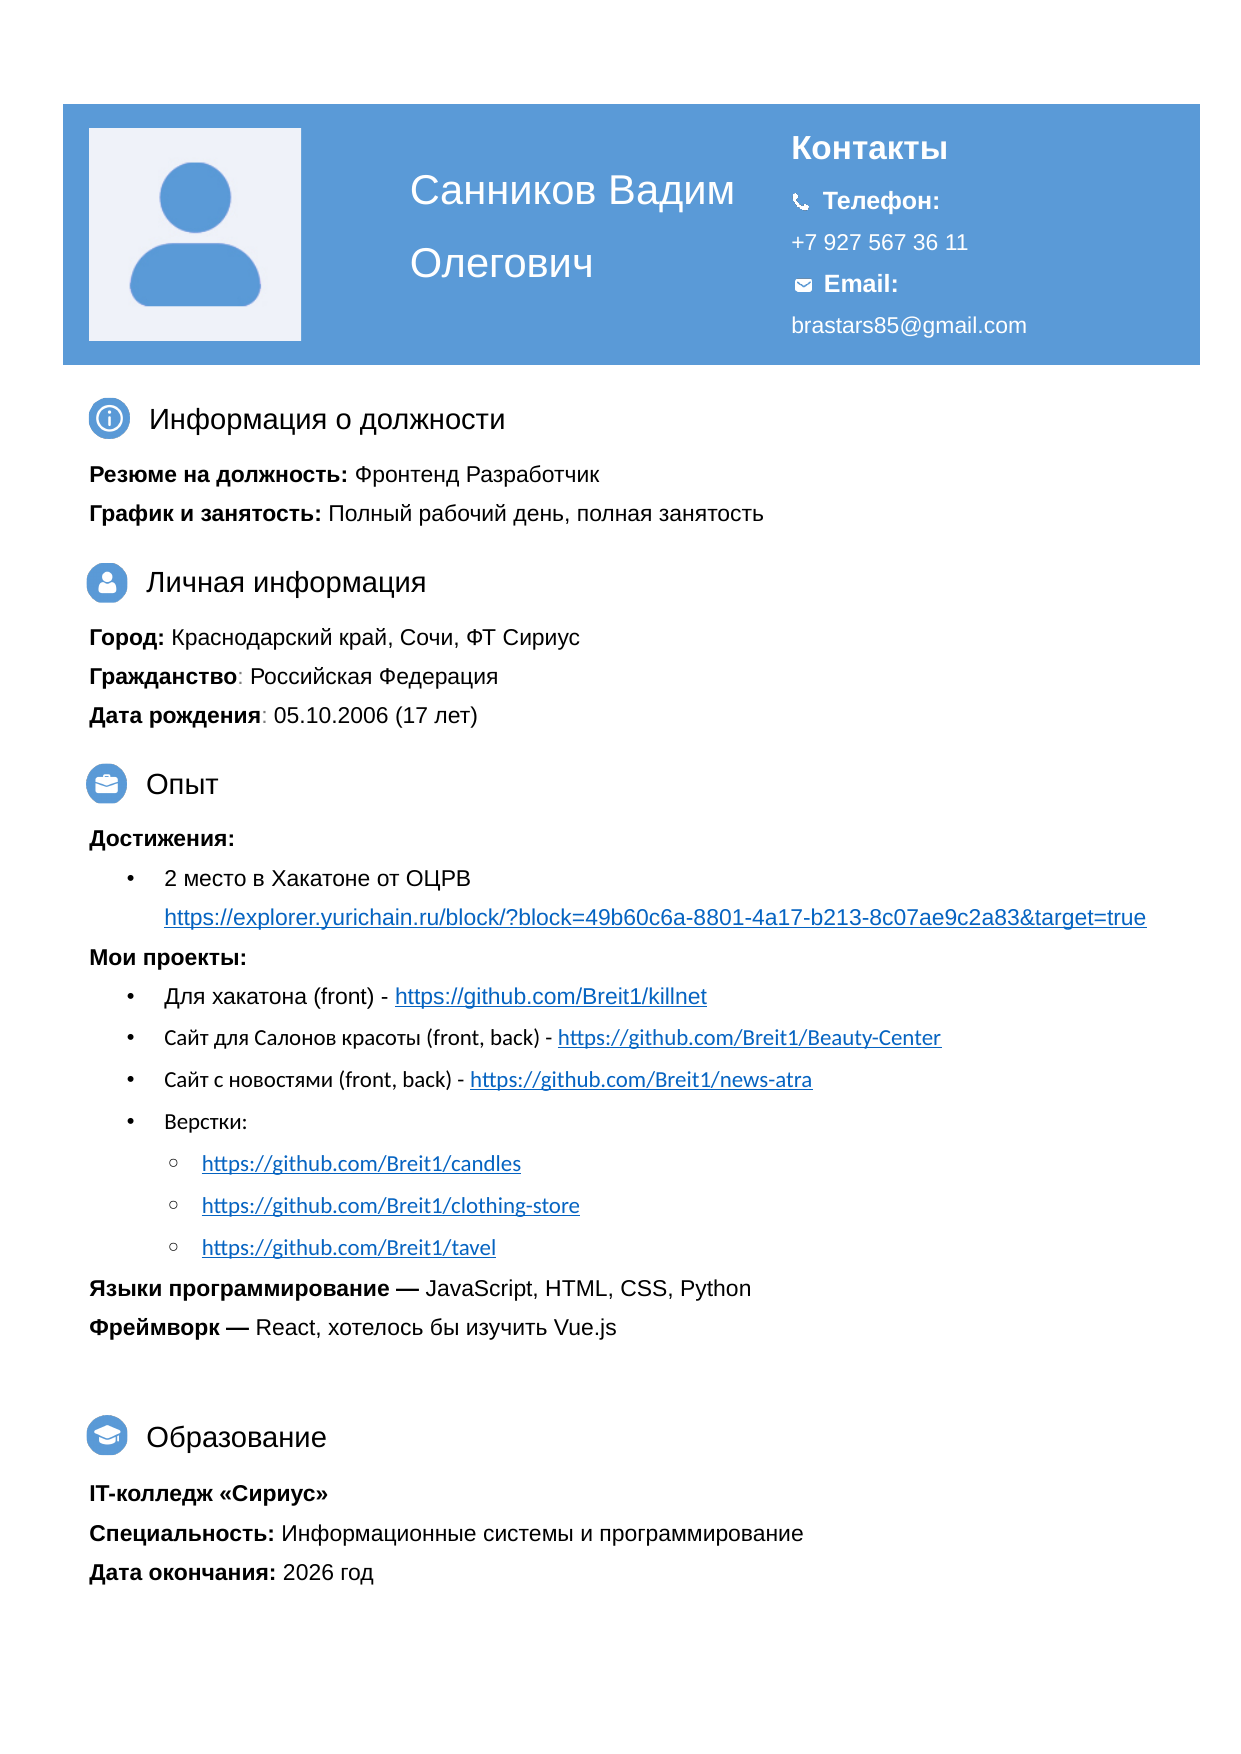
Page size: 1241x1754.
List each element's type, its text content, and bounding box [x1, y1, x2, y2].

table_cell Личная информация [63, 540, 1200, 623]
table_cell Опыт [63, 742, 1200, 825]
table_header Санников Вадим Олегович [398, 104, 782, 365]
picture [89, 128, 302, 341]
table_header Контакты Телефон: +7 927 567 36 11 Email: brastars85@gmail.com [782, 104, 1200, 365]
table_header [63, 104, 398, 365]
table_cell Город: Краснодарский край, Сочи, ФТ Сириус Гражданство: Российская Федерация Дата рождения: 05.10.2006 (17 лет) [63, 624, 1200, 742]
table_cell Информация о должности [63, 365, 1200, 461]
table_cell Образование [63, 1395, 1200, 1480]
picture [795, 276, 812, 294]
table_cell IT-колледж «Сириус» Специальность: Информационные системы и программирование Дата окончания: 2026 год [63, 1480, 1200, 1598]
picture [790, 192, 811, 213]
table_cell Достижения: 2 место в Хакатоне от ОЦРВ https://explorer.yurichain.ru/block/?block=49b60c6a-8801-4a17-b213-8c07ae9c2a83&target=true Мои проекты: Для хакатона (front) - https://github.com/Breit1/killnet Сайт для Салонов красоты (front, back) - https://github.com/Breit1/Beauty-Center Сайт с новостями (front, back) - https://github.com/Breit1/news-atra Верстки: https://github.com/Breit1/candles https://github.com/Breit1/clothing-store https://github.com/Breit1/tavel Языки программирование — JavaScript, HTML, CSS, Python Фреймворк — React, хотелось бы изучить Vue.js [63, 825, 1200, 1395]
table_cell Резюме на должность: Фронтенд Разработчик График и занятость: Полный рабочий день, полная занятость [63, 461, 1200, 540]
